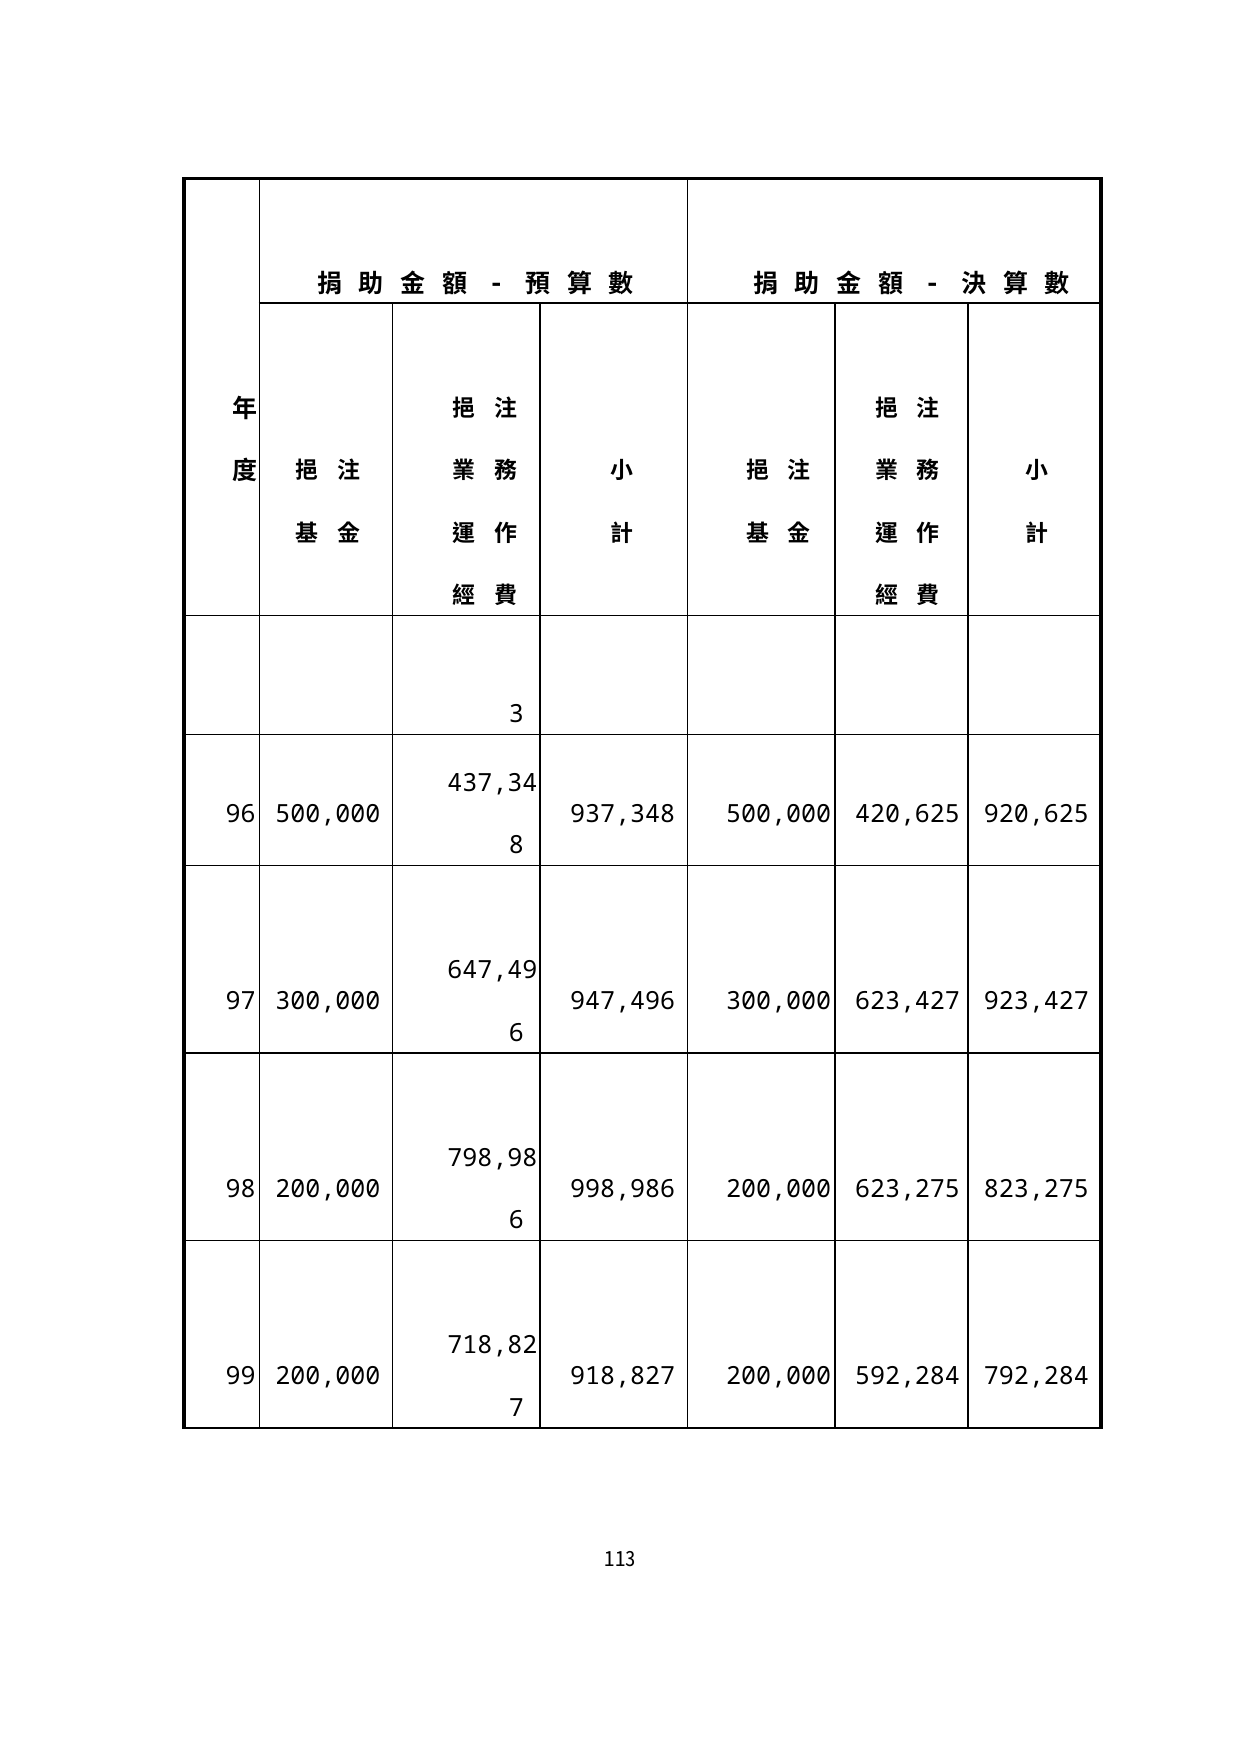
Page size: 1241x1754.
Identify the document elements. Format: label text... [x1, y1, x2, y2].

table_cell 500,000 [688, 735, 834, 865]
table_cell [836, 616, 967, 733]
table_cell 623,275 [836, 1054, 967, 1240]
table_cell 挹注基金 [688, 304, 834, 615]
table_cell [541, 616, 687, 733]
table_cell 挹注業務 運作經費 [393, 304, 539, 615]
table_cell 592,284 [836, 1241, 967, 1427]
table_cell 718,827 [393, 1241, 539, 1427]
table_cell 923,427 [969, 866, 1099, 1052]
table_cell 96 [186, 735, 259, 865]
table_cell [688, 616, 834, 733]
table_header 年度 [186, 180, 259, 615]
table_cell 200,000 [688, 1054, 834, 1240]
table_cell 小 計 [969, 304, 1099, 615]
table_cell [186, 616, 259, 733]
table_cell 792,284 [969, 1241, 1099, 1427]
table_cell 200,000 [260, 1054, 392, 1240]
table_cell 挹注業務 運作經費 [836, 304, 967, 615]
table_cell 500,000 [260, 735, 392, 865]
table_cell 3 [393, 616, 539, 733]
table_cell 918,827 [541, 1241, 687, 1427]
table_cell 798,986 [393, 1054, 539, 1240]
table_cell 97 [186, 866, 259, 1052]
table_header 捐助金額-預算數 [260, 180, 687, 302]
table_cell [969, 616, 1099, 733]
table_cell 920,625 [969, 735, 1099, 865]
table_cell 947,496 [541, 866, 687, 1052]
table_cell 623,427 [836, 866, 967, 1052]
table_cell 300,000 [688, 866, 834, 1052]
table_cell 200,000 [688, 1241, 834, 1427]
table_cell 647,496 [393, 866, 539, 1052]
table_cell 420,625 [836, 735, 967, 865]
table_cell 437,348 [393, 735, 539, 865]
table_header 捐助金額-決算數 [688, 180, 1099, 302]
table_cell 200,000 [260, 1241, 392, 1427]
table_cell 300,000 [260, 866, 392, 1052]
table_cell 98 [186, 1054, 259, 1240]
table_cell 小 計 [541, 304, 687, 615]
table_cell 937,348 [541, 735, 687, 865]
table_cell 998,986 [541, 1054, 687, 1240]
table_cell 99 [186, 1241, 259, 1427]
table_cell [260, 616, 392, 733]
table_cell 挹注基金 [260, 304, 392, 615]
table_cell 823,275 [969, 1054, 1099, 1240]
